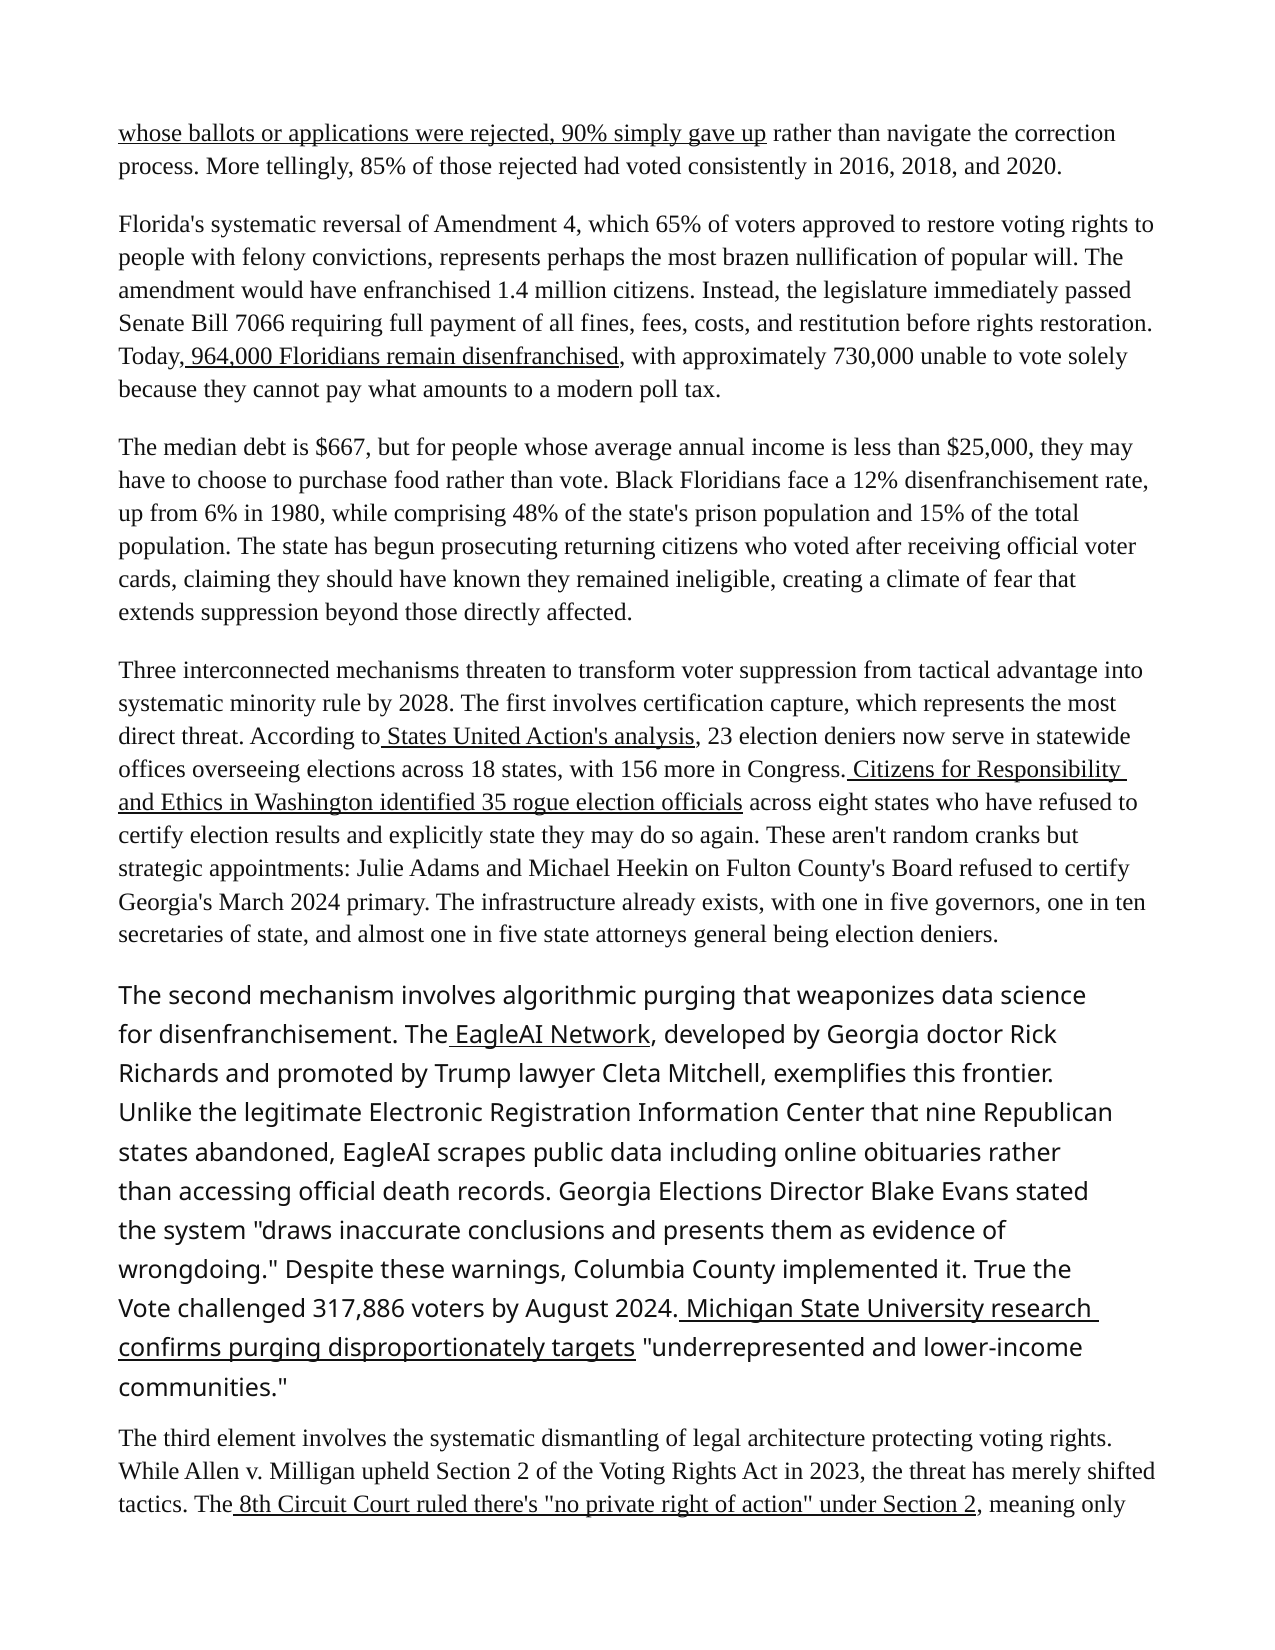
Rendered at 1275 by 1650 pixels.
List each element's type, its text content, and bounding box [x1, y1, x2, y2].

text whose ballots or applications were rejected, 90% simply gave up rather than navigate the correction process. More tellingly, 85% of those rejected had voted consistently in 2016, 2018, and 2020. [118, 118, 1157, 180]
text Three interconnected mechanisms threaten to transform voter suppression from tactical advantage into systematic minority rule by 2028. The first involves certification capture, which represents the most direct threat. According to States United Action's analysis, 23 election deniers now serve in statewide offices overseeing elections across 18 states, with 156 more in Congress. Citizens for Responsibility and Ethics in Washington identified 35 rogue election officials across eight states who have refused to certify election results and explicitly state they may do so again. These aren't random cranks but strategic appointments: Julie Adams and Michael Heekin on Fulton County's Board refused to certify Georgia's March 2024 primary. The infrastructure already exists, with one in five governors, one in ten secretaries of state, and almost one in five state attorneys general being election deniers. [118, 655, 1157, 948]
text The third element involves the systematic dismantling of legal architecture protecting voting rights. While Allen v. Milligan upheld Section 2 of the Voting Rights Act in 2023, the threat has merely shifted tactics. The 8th Circuit Court ruled there's "no private right of action" under Section 2, meaning only [118, 1423, 1157, 1518]
text The median debt is $667, but for people whose average annual income is less than $25,000, they may have to choose to purchase food rather than vote. Black Floridians face a 12% disenfranchisement rate, up from 6% in 1980, while comprising 48% of the state's prison population and 15% of the total population. The state has begun prosecuting returning citizens who voted after receiving official voter cards, claiming they should have known they remained ineligible, creating a climate of fear that extends suppression beyond those directly affected. [118, 432, 1157, 626]
text The second mechanism involves algorithmic purging that weaponizes data science for disenfranchisement. The EagleAI Network, developed by Georgia doctor Rick Richards and promoted by Trump lawyer Cleta Mitchell, exemplifies this frontier. Unlike the legitimate Electronic Registration Information Center that nine Republican states abandoned, EagleAI scrapes public data including online obituaries rather than accessing official death records. Georgia Elections Director Blake Evans stated the system "draws inaccurate conclusions and presents them as evidence of wrongdoing." Despite these warnings, Columbia County implemented it. True the Vote challenged 317,886 voters by August 2024. Michigan State University research confirms purging disproportionately targets "underrepresented and lower-income communities." [118, 978, 1117, 1403]
text Florida's systematic reversal of Amendment 4, which 65% of voters approved to restore voting rights to people with felony convictions, represents perhaps the most brazen nullification of popular will. The amendment would have enfranchised 1.4 million citizens. Instead, the legislature immediately passed Senate Bill 7066 requiring full payment of all fines, fees, costs, and restitution before rights restoration. Today, 964,000 Floridians remain disenfranchised, with approximately 730,000 unable to vote solely because they cannot pay what amounts to a modern poll tax. [118, 209, 1157, 403]
